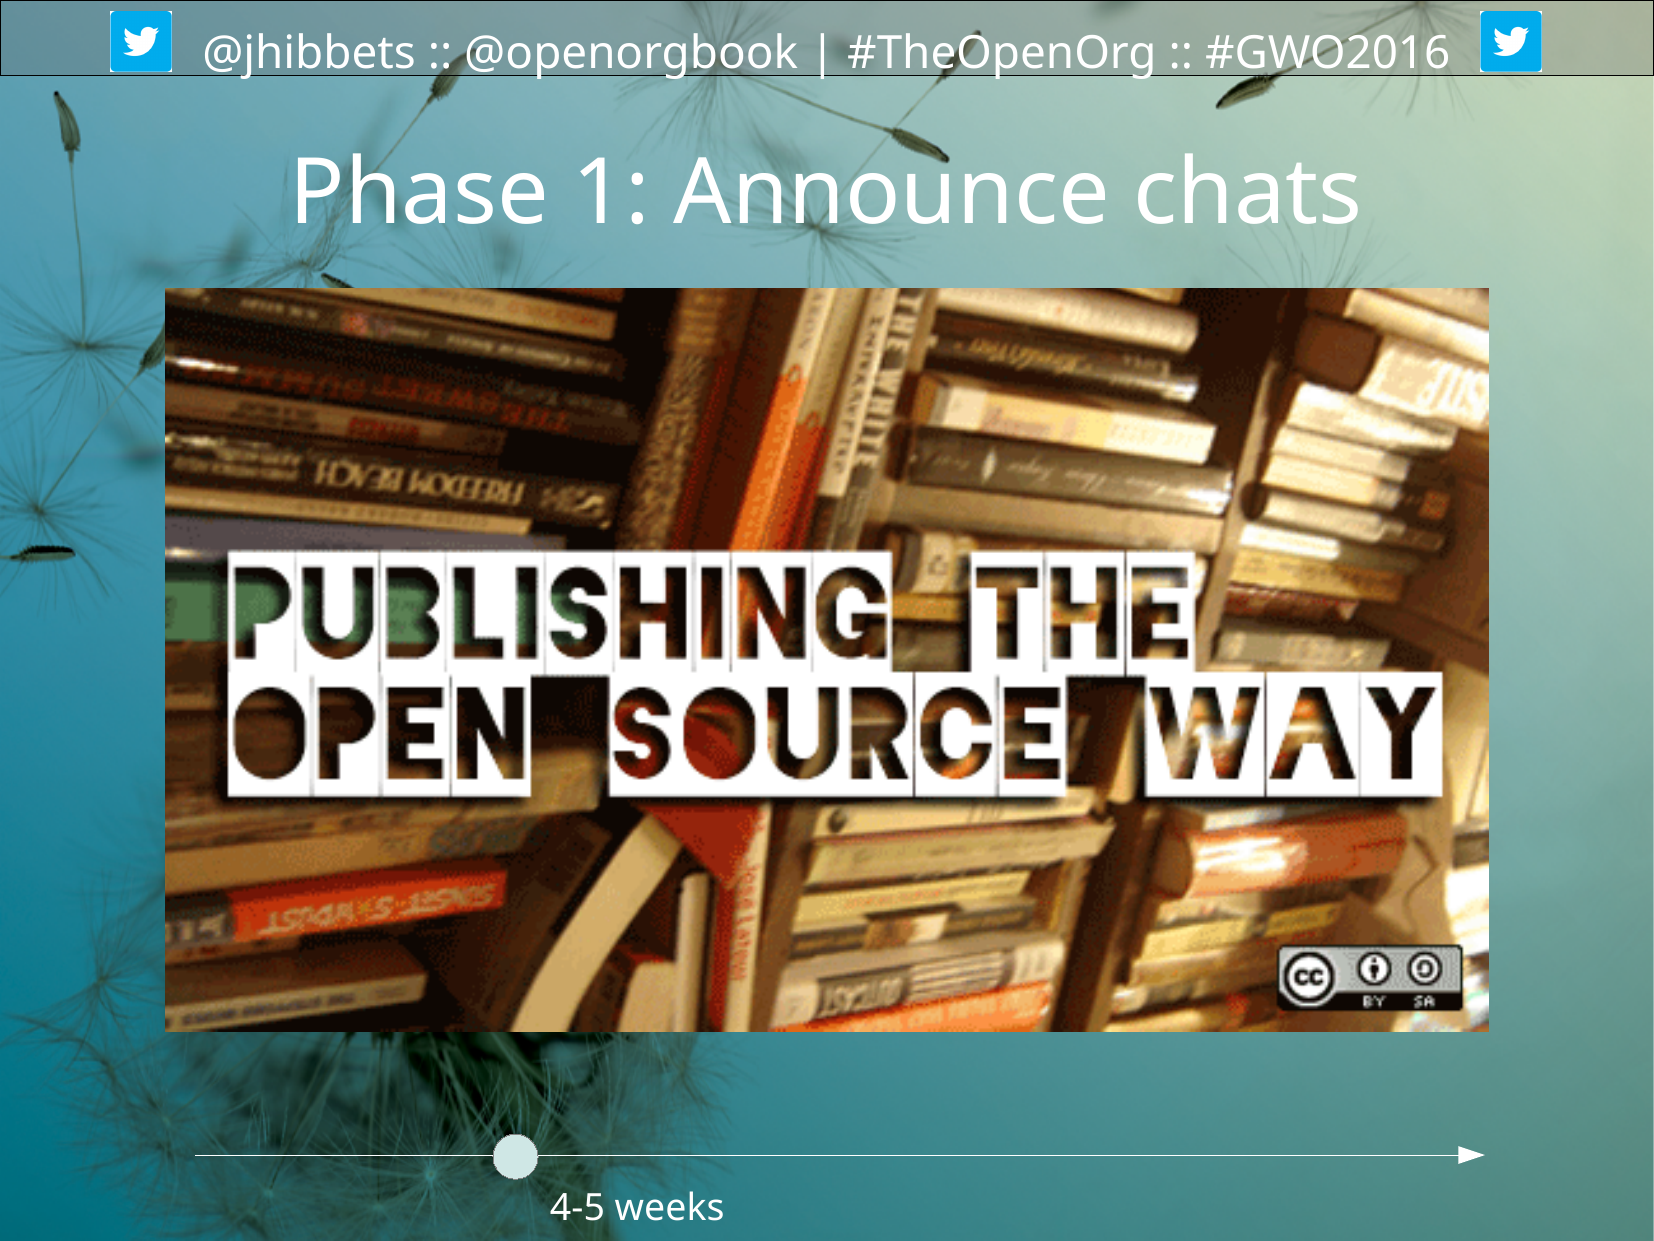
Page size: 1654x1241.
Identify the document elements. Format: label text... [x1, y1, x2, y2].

title Phase 1: Announce chats [82, 84, 1571, 292]
text_box 4-5 weeks [535, 1173, 745, 1226]
picture [1495, 28, 1527, 55]
picture [125, 28, 157, 55]
text_box [492, 1134, 539, 1180]
picture [0, 76, 1654, 1241]
